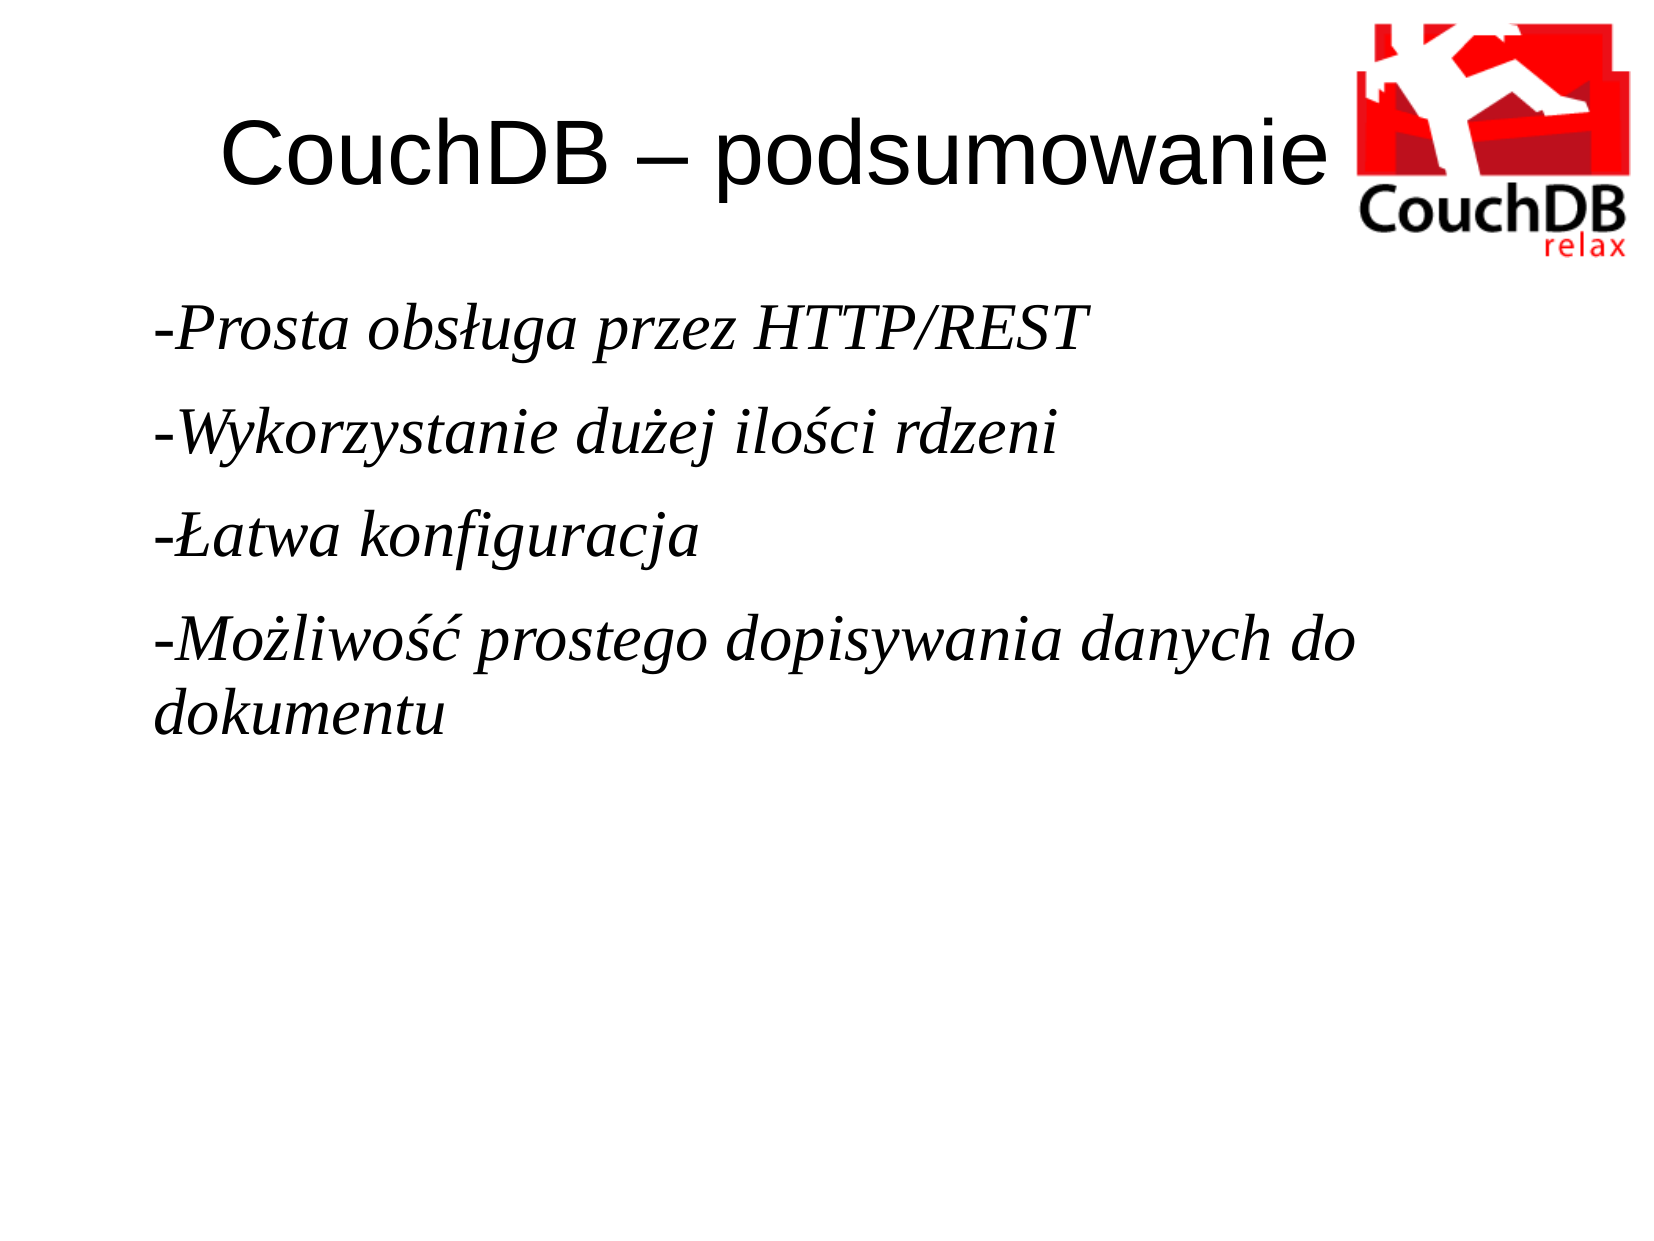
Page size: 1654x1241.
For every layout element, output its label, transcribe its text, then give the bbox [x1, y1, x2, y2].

list -Prosta obsługa przez HTTP/REST -Wykorzystanie dużej ilości rdzeni -Łatwa konfiguracja -Możliwość prostego dopisywania danych do dokumentu [82, 290, 1538, 1010]
picture [1356, 23, 1631, 258]
title CouchDB – podsumowanie [82, 49, 1356, 257]
